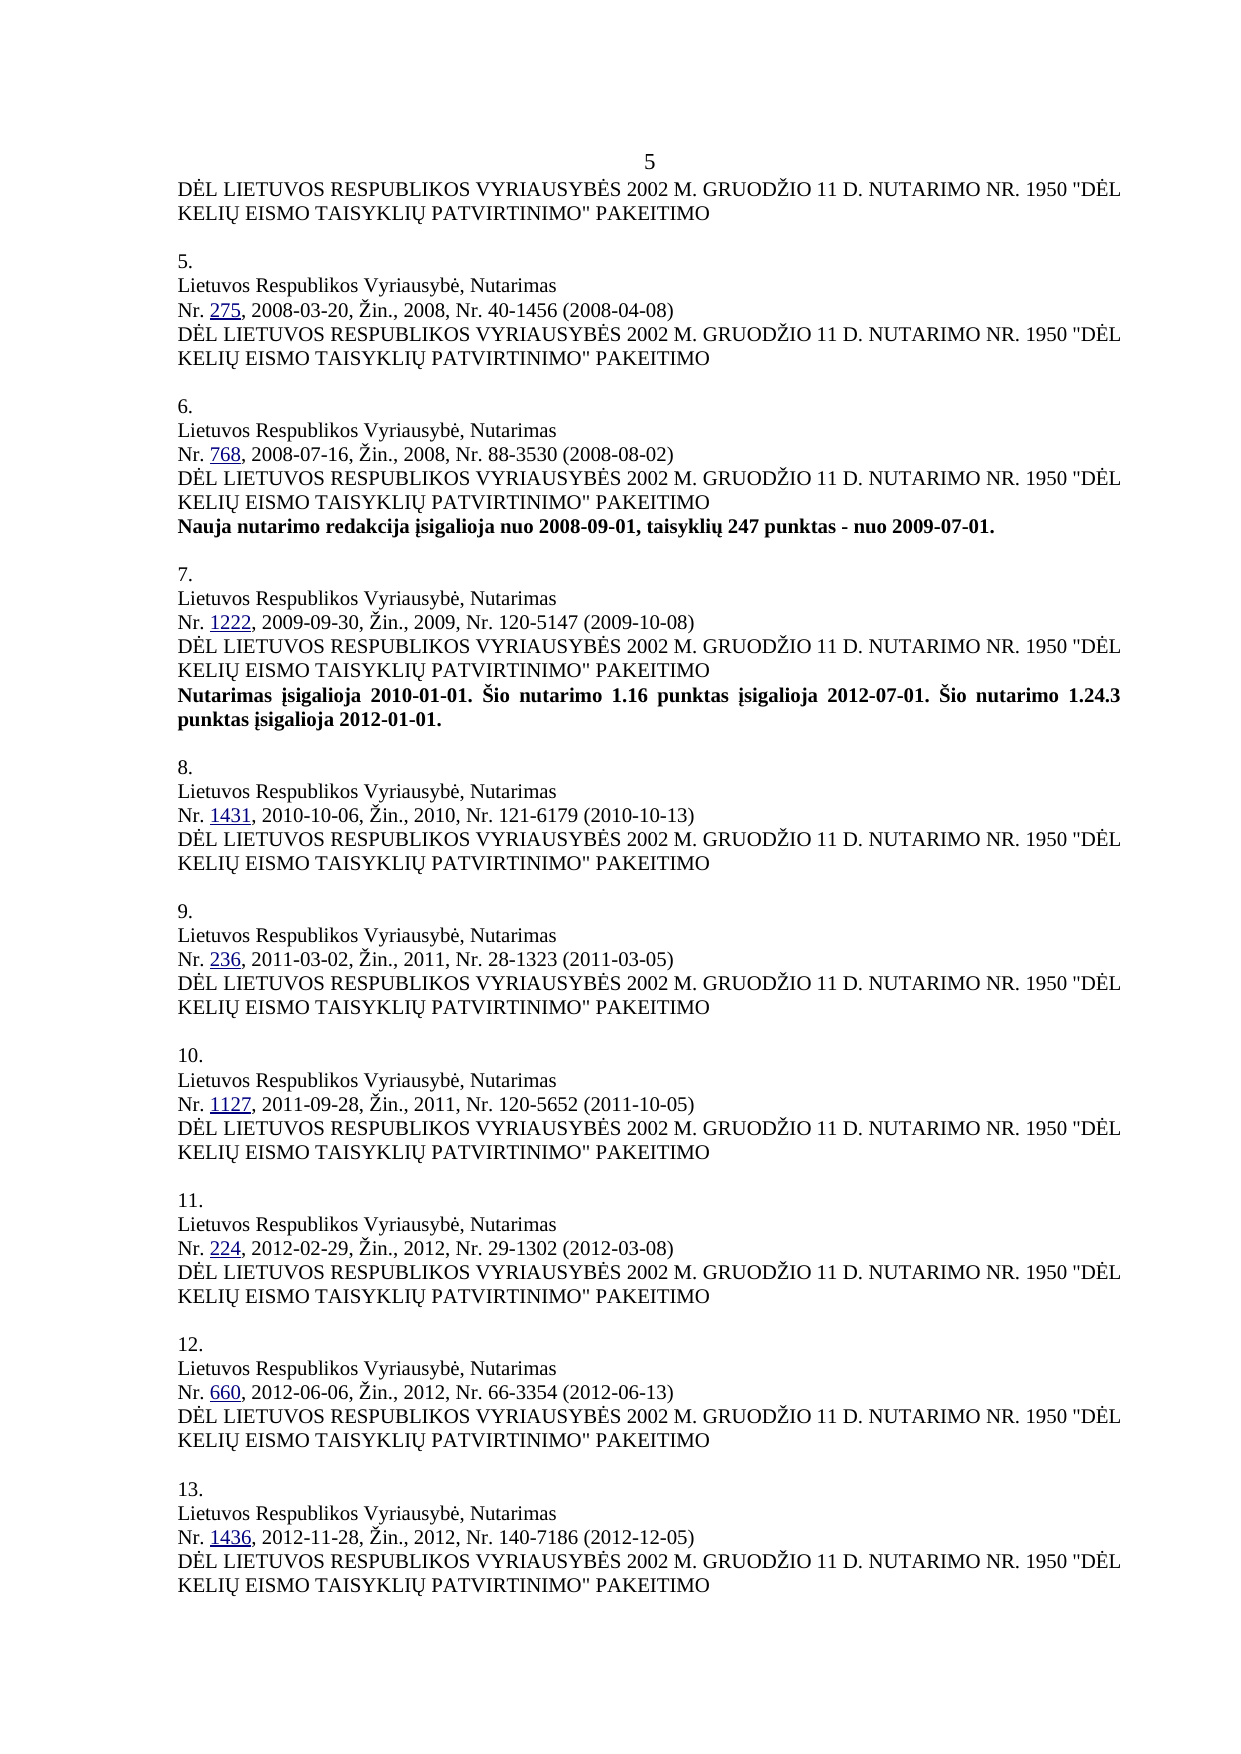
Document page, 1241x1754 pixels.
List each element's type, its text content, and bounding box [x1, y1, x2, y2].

text DĖL LIETUVOS RESPUBLIKOS VYRIAUSYBĖS 2002 M. GRUODŽIO 11 D. NUTARIMO NR. 1950 "DĖL KELIŲ EISMO TAISYKLIŲ PATVIRTINIMO" PAKEITIMO [177, 827, 1122, 875]
text 5. [177, 249, 1122, 273]
text Lietuvos Respublikos Vyriausybė, Nutarimas [177, 779, 1122, 803]
text Nr. 1436, 2012-11-28, Žin., 2012, Nr. 140-7186 (2012-12-05) [177, 1525, 1122, 1549]
text Nr. 660, 2012-06-06, Žin., 2012, Nr. 66-3354 (2012-06-13) [177, 1380, 1122, 1404]
text 11. [177, 1188, 1122, 1212]
text Lietuvos Respublikos Vyriausybė, Nutarimas [177, 418, 1122, 442]
text Nr. 236, 2011-03-02, Žin., 2011, Nr. 28-1323 (2011-03-05) [177, 947, 1122, 971]
text Nauja nutarimo redakcija įsigalioja nuo 2008-09-01, taisyklių 247 punktas - nuo 2009-07-01. [177, 514, 1122, 538]
text DĖL LIETUVOS RESPUBLIKOS VYRIAUSYBĖS 2002 M. GRUODŽIO 11 D. NUTARIMO NR. 1950 "DĖL KELIŲ EISMO TAISYKLIŲ PATVIRTINIMO" PAKEITIMO [177, 1116, 1122, 1164]
text Nr. 1127, 2011-09-28, Žin., 2011, Nr. 120-5652 (2011-10-05) [177, 1092, 1122, 1116]
text Lietuvos Respublikos Vyriausybė, Nutarimas [177, 273, 1122, 297]
text Lietuvos Respublikos Vyriausybė, Nutarimas [177, 1212, 1122, 1236]
text Nr. 768, 2008-07-16, Žin., 2008, Nr. 88-3530 (2008-08-02) [177, 442, 1122, 466]
text 10. [177, 1043, 1122, 1067]
text 13. [177, 1477, 1122, 1501]
text 9. [177, 899, 1122, 923]
text Nutarimas įsigalioja 2010-01-01. Šio nutarimo 1.16 punktas įsigalioja 2012-07-01. Šio nutarimo 1.24.3 punktas įsigalioja 2012-01-01. [177, 682, 1122, 731]
text Lietuvos Respublikos Vyriausybė, Nutarimas [177, 1067, 1122, 1092]
text DĖL LIETUVOS RESPUBLIKOS VYRIAUSYBĖS 2002 M. GRUODŽIO 11 D. NUTARIMO NR. 1950 "DĖL KELIŲ EISMO TAISYKLIŲ PATVIRTINIMO" PAKEITIMO [177, 177, 1122, 225]
text Lietuvos Respublikos Vyriausybė, Nutarimas [177, 1356, 1122, 1380]
text Lietuvos Respublikos Vyriausybė, Nutarimas [177, 1501, 1122, 1525]
text DĖL LIETUVOS RESPUBLIKOS VYRIAUSYBĖS 2002 M. GRUODŽIO 11 D. NUTARIMO NR. 1950 "DĖL KELIŲ EISMO TAISYKLIŲ PATVIRTINIMO" PAKEITIMO [177, 1260, 1122, 1308]
text DĖL LIETUVOS RESPUBLIKOS VYRIAUSYBĖS 2002 M. GRUODŽIO 11 D. NUTARIMO NR. 1950 "DĖL KELIŲ EISMO TAISYKLIŲ PATVIRTINIMO" PAKEITIMO [177, 1404, 1122, 1452]
text DĖL LIETUVOS RESPUBLIKOS VYRIAUSYBĖS 2002 M. GRUODŽIO 11 D. NUTARIMO NR. 1950 "DĖL KELIŲ EISMO TAISYKLIŲ PATVIRTINIMO" PAKEITIMO [177, 971, 1122, 1019]
text Lietuvos Respublikos Vyriausybė, Nutarimas [177, 923, 1122, 947]
text Nr. 275, 2008-03-20, Žin., 2008, Nr. 40-1456 (2008-04-08) [177, 297, 1122, 322]
text Nr. 224, 2012-02-29, Žin., 2012, Nr. 29-1302 (2012-03-08) [177, 1236, 1122, 1260]
text 6. [177, 394, 1122, 418]
text DĖL LIETUVOS RESPUBLIKOS VYRIAUSYBĖS 2002 M. GRUODŽIO 11 D. NUTARIMO NR. 1950 "DĖL KELIŲ EISMO TAISYKLIŲ PATVIRTINIMO" PAKEITIMO [177, 466, 1122, 514]
text Lietuvos Respublikos Vyriausybė, Nutarimas [177, 586, 1122, 610]
text 8. [177, 755, 1122, 779]
text DĖL LIETUVOS RESPUBLIKOS VYRIAUSYBĖS 2002 M. GRUODŽIO 11 D. NUTARIMO NR. 1950 "DĖL KELIŲ EISMO TAISYKLIŲ PATVIRTINIMO" PAKEITIMO [177, 322, 1122, 370]
text Nr. 1222, 2009-09-30, Žin., 2009, Nr. 120-5147 (2009-10-08) [177, 610, 1122, 634]
text 12. [177, 1332, 1122, 1356]
text DĖL LIETUVOS RESPUBLIKOS VYRIAUSYBĖS 2002 M. GRUODŽIO 11 D. NUTARIMO NR. 1950 "DĖL KELIŲ EISMO TAISYKLIŲ PATVIRTINIMO" PAKEITIMO [177, 634, 1122, 682]
text Nr. 1431, 2010-10-06, Žin., 2010, Nr. 121-6179 (2010-10-13) [177, 803, 1122, 827]
text 7. [177, 562, 1122, 586]
text DĖL LIETUVOS RESPUBLIKOS VYRIAUSYBĖS 2002 M. GRUODŽIO 11 D. NUTARIMO NR. 1950 "DĖL KELIŲ EISMO TAISYKLIŲ PATVIRTINIMO" PAKEITIMO [177, 1549, 1122, 1597]
